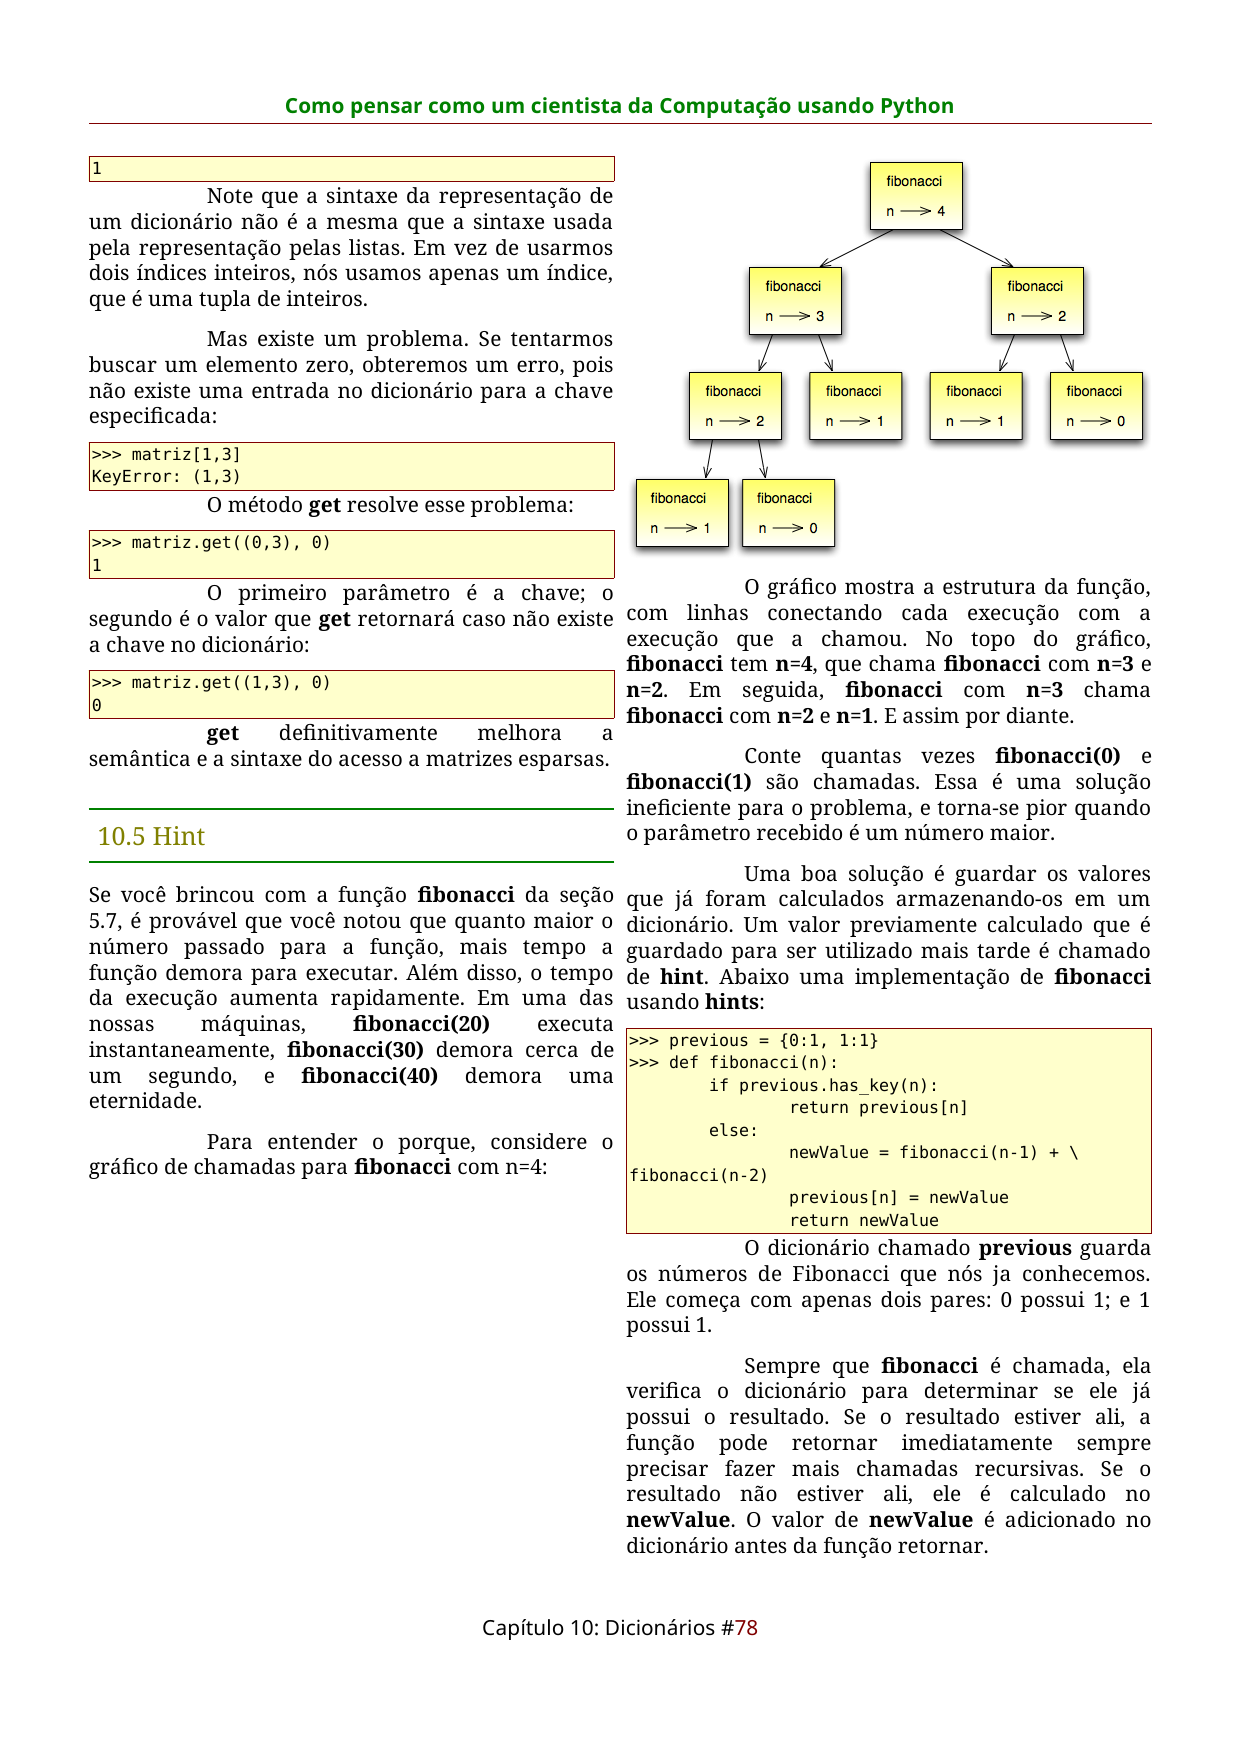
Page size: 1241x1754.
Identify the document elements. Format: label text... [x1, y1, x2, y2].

text >>> matriz[1,3] [90, 443, 614, 464]
text previous[n] = newValue [627, 1185, 1151, 1208]
text 0 [90, 692, 614, 718]
text Uma boa solução é guardar os valores que já foram calculados armazenando-os em um dicionário. Um valor previamente calculado que é guardado para ser utilizado mais tarde é chamado de hint. Abaixo uma implementação de fibonacci usando hints: [626, 859, 1152, 1016]
text Se você brincou com a função fibonacci da seção 5.7, é provável que você notou que quanto maior o número passado para a função, mais tempo a função demora para executar. Além disso, o tempo da execução aumenta rapidamente. Em uma das nossas máquinas, fibonacci(20) executa instantaneamente, fibonacci(30) demora cerca de um segundo, e fibonacci(40) demora uma eternidade. [88, 880, 614, 1115]
text KeyError: (1,3) [90, 464, 614, 490]
text else: [627, 1118, 1151, 1140]
text O método get resolve esse problema: [88, 490, 614, 518]
text Para entender o porque, considere o gráfico de chamadas para fibonacci com n=4: [88, 1127, 614, 1181]
text >>> previous = {0:1, 1:1} [627, 1029, 1151, 1050]
picture [626, 155, 1152, 560]
text fibonacci(n-2) [627, 1163, 1151, 1185]
text 1 [90, 157, 614, 181]
text if previous.has_key(n): [627, 1073, 1151, 1095]
text >>> matriz.get((0,3), 0) [90, 531, 614, 553]
text Sempre que fibonacci é chamada, ela verifica o dicionário para determinar se ele já possui o resultado. Se o resultado estiver ali, a função pode retornar imediatamente sempre precisar fazer mais chamadas recursivas. Se o resultado não estiver ali, ele é calculado no newValue. O valor de newValue é adicionado no dicionário antes da função retornar. [626, 1351, 1152, 1559]
text newValue = fibonacci(n-1) + \ [627, 1140, 1151, 1163]
text Note que a sintaxe da representação de um dicionário não é a mesma que a sintaxe usada pela representação pelas listas. Em vez de usarmos dois índices inteiros, nós usamos apenas um índice, que é uma tupla de inteiros. [88, 181, 614, 312]
text O primeiro parâmetro é a chave; o segundo é o valor que get retornará caso não existe a chave no dicionário: [88, 578, 614, 658]
text return previous[n] [627, 1095, 1151, 1118]
text O gráfico mostra a estrutura da função, com linhas conectando cada execução com a execução que a chamou. No topo do gráfico, fibonacci tem n=4, que chama fibonacci com n=3 e n=2. Em seguida, fibonacci com n=3 chama fibonacci com n=2 e n=1. E assim por diante. [626, 572, 1152, 729]
text get definitivamente melhora a semântica e a sintaxe do acesso a matrizes esparsas. [88, 718, 614, 772]
text >>> matriz.get((1,3), 0) [90, 671, 614, 692]
text O dicionário chamado previous guarda os números de Fibonacci que nós ja conhecemos. Ele começa com apenas dois pares: 0 possui 1; e 1 possui 1. [626, 1234, 1152, 1339]
text >>> def fibonacci(n): [627, 1050, 1151, 1073]
subtitle 10.5 Hint [88, 809, 614, 863]
text Mas existe um problema. Se tentarmos buscar um elemento zero, obteremos um erro, pois não existe uma entrada no dicionário para a chave especificada: [88, 324, 614, 430]
text return newValue [627, 1208, 1151, 1233]
text Conte quantas vezes fibonacci(0) e fibonacci(1) são chamadas. Essa é uma solução ineficiente para o problema, e torna-se pior quando o parâmetro recebido é um número maior. [626, 741, 1152, 847]
text 1 [90, 553, 614, 578]
